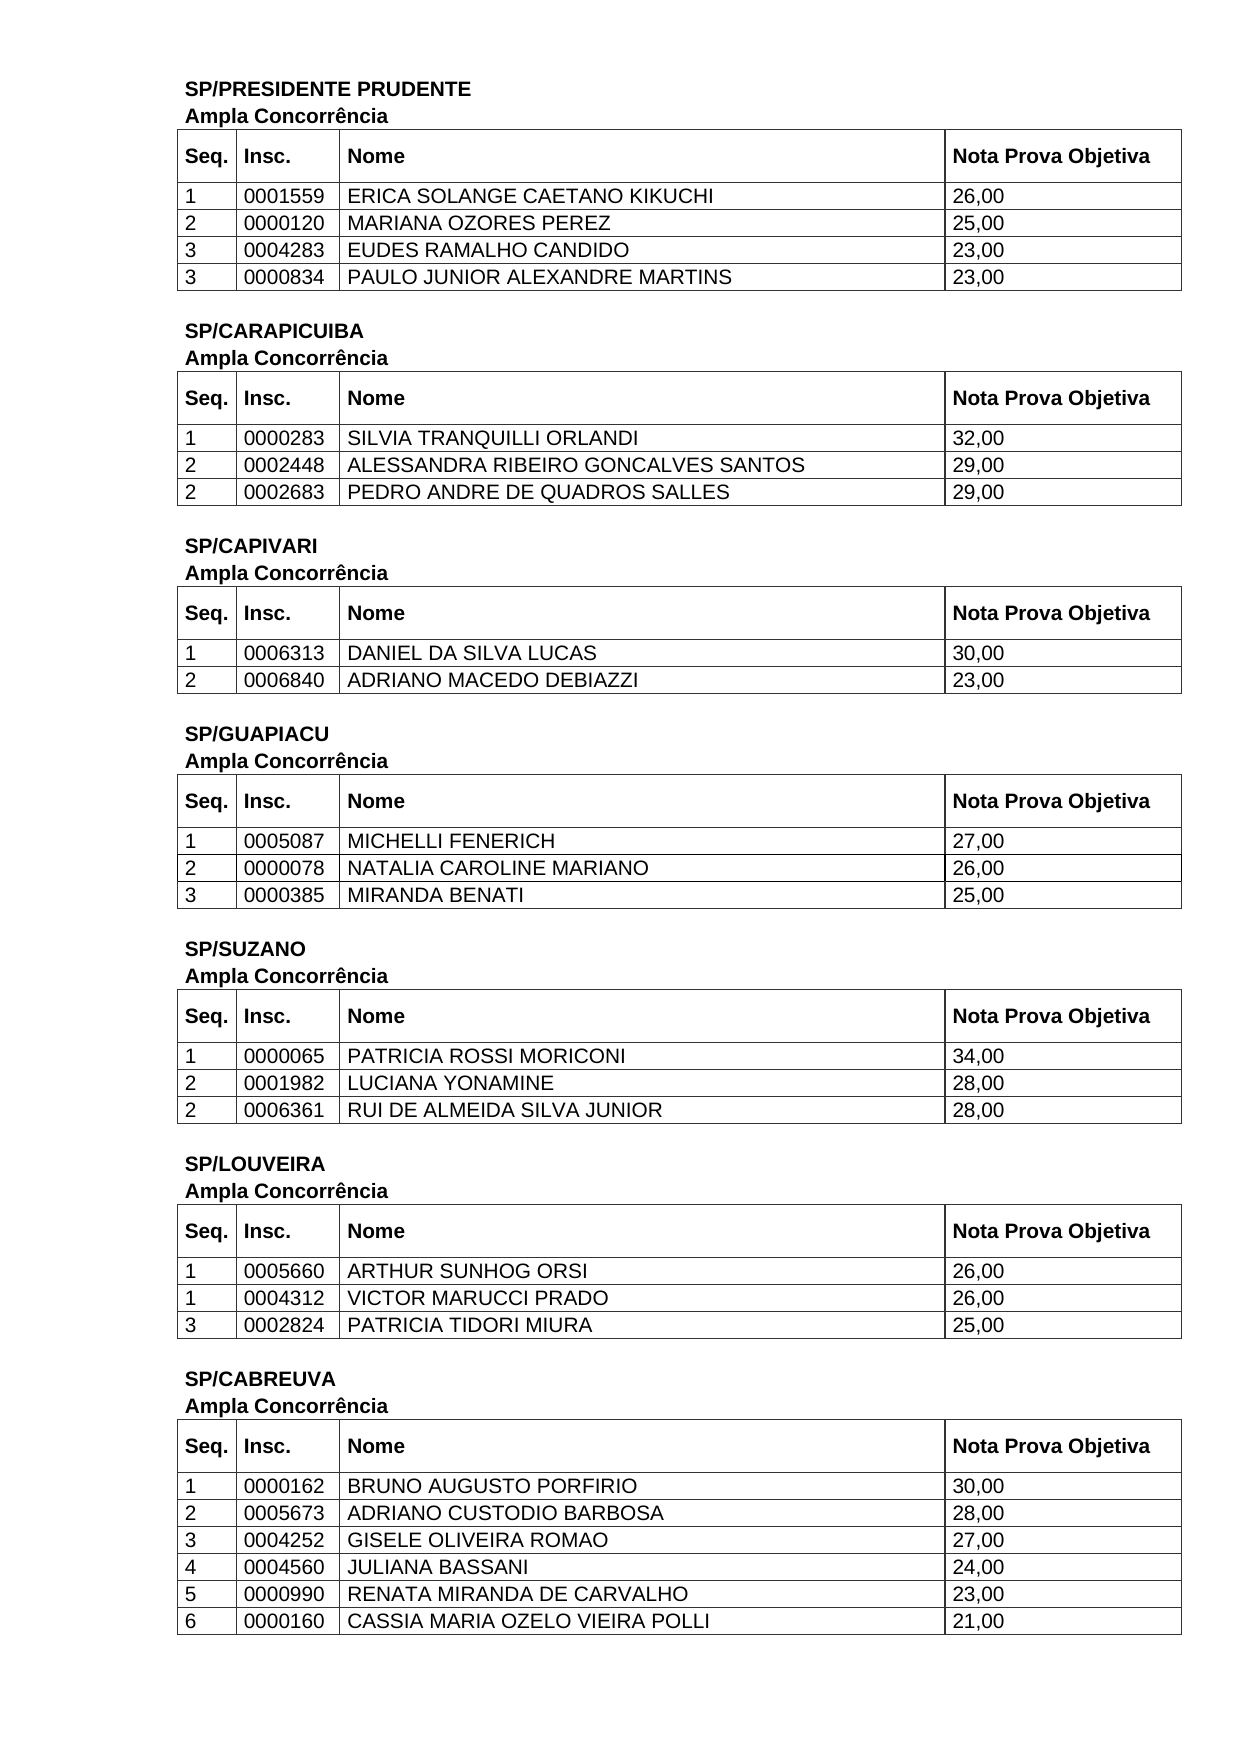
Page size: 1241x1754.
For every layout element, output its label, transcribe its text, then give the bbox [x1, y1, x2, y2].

table_cell BRUNO AUGUSTO PORFIRIO [340, 1473, 944, 1499]
table_cell Nota Prova Objetiva [946, 130, 1181, 182]
table_cell DANIEL DA SILVA LUCAS [340, 640, 944, 666]
table_cell Seq. [178, 587, 236, 639]
table_cell Nota Prova Objetiva [946, 587, 1181, 639]
table_cell 2 [178, 479, 236, 505]
table_cell 0000120 [237, 210, 339, 236]
table_cell Ampla Concorrência [177, 102, 945, 129]
table_cell [945, 720, 1181, 747]
table_cell 23,00 [946, 667, 1181, 693]
table_cell 24,00 [946, 1554, 1181, 1580]
table_cell SP/GUAPIACU [177, 720, 945, 747]
table_cell 0001982 [237, 1070, 339, 1096]
table_cell 2 [178, 1097, 236, 1123]
table_cell 32,00 [946, 425, 1181, 451]
table_cell 0000065 [237, 1043, 339, 1069]
table_cell 2 [178, 452, 236, 478]
table_cell EUDES RAMALHO CANDIDO [340, 237, 944, 263]
table_cell [236, 1339, 340, 1365]
table_cell 1 [178, 425, 236, 451]
table_cell Ampla Concorrência [177, 559, 945, 586]
table_cell Nome [340, 990, 944, 1042]
table_cell 3 [178, 1527, 236, 1553]
table_cell ARTHUR SUNHOG ORSI [340, 1258, 944, 1284]
table_cell 27,00 [946, 828, 1181, 854]
table_cell 1 [178, 1473, 236, 1499]
table_cell 2 [178, 210, 236, 236]
table_cell [236, 694, 340, 720]
table_cell 0004252 [237, 1527, 339, 1553]
table_cell [236, 291, 340, 317]
table_cell 30,00 [946, 1473, 1181, 1499]
table_cell 34,00 [946, 1043, 1181, 1069]
table_cell 0004312 [237, 1285, 339, 1311]
table_cell 0005660 [237, 1258, 339, 1284]
table_cell Ampla Concorrência [177, 1392, 945, 1419]
table_cell ADRIANO CUSTODIO BARBOSA [340, 1500, 944, 1526]
table_cell ADRIANO MACEDO DEBIAZZI [340, 667, 944, 693]
table_cell [177, 1124, 236, 1150]
table_cell 0004560 [237, 1554, 339, 1580]
table_cell [340, 506, 945, 532]
table_cell 0002448 [237, 452, 339, 478]
table_cell 25,00 [946, 1312, 1181, 1338]
table_cell 6 [178, 1608, 236, 1634]
table_cell [340, 1339, 945, 1365]
table_cell 0006313 [237, 640, 339, 666]
table_cell 0000160 [237, 1608, 339, 1634]
table_cell 1 [178, 1285, 236, 1311]
table_cell Insc. [237, 372, 339, 424]
table_cell Ampla Concorrência [177, 747, 945, 774]
table_cell [945, 317, 1181, 344]
table_header [945, 75, 1181, 102]
table_cell [177, 1339, 236, 1365]
table_cell SILVIA TRANQUILLI ORLANDI [340, 425, 944, 451]
table_cell VICTOR MARUCCI PRADO [340, 1285, 944, 1311]
table_cell Seq. [178, 775, 236, 827]
table_cell JULIANA BASSANI [340, 1554, 944, 1580]
table_cell 26,00 [946, 1258, 1181, 1284]
table_cell 0005087 [237, 828, 339, 854]
table_cell 0000162 [237, 1473, 339, 1499]
table_cell [945, 1150, 1181, 1177]
table_cell 2 [178, 667, 236, 693]
table_cell Ampla Concorrência [177, 1177, 945, 1204]
table_cell 1 [178, 640, 236, 666]
table_cell 28,00 [946, 1070, 1181, 1096]
table_cell SP/CARAPICUIBA [177, 317, 945, 344]
table_cell Seq. [178, 1205, 236, 1257]
table_cell Insc. [237, 990, 339, 1042]
table_cell MARIANA OZORES PEREZ [340, 210, 944, 236]
table_cell 1 [178, 828, 236, 854]
table_cell [945, 291, 1181, 317]
table_cell 27,00 [946, 1527, 1181, 1553]
table_cell 0005673 [237, 1500, 339, 1526]
table_cell [945, 1124, 1181, 1150]
table_cell 25,00 [946, 210, 1181, 236]
table_cell 29,00 [946, 452, 1181, 478]
table_cell [945, 694, 1181, 720]
table_cell Nome [340, 1205, 944, 1257]
table_cell [945, 344, 1181, 371]
table_cell Insc. [237, 587, 339, 639]
table_cell MIRANDA BENATI [340, 882, 944, 908]
table_cell SP/SUZANO [177, 935, 945, 962]
table_cell PATRICIA TIDORI MIURA [340, 1312, 944, 1338]
table_cell SP/CABREUVA [177, 1365, 945, 1392]
table_cell Nota Prova Objetiva [946, 775, 1181, 827]
table_cell [236, 1124, 340, 1150]
table_cell 2 [178, 855, 236, 881]
table_cell [177, 291, 236, 317]
table_cell [236, 909, 340, 935]
table_cell [177, 909, 236, 935]
table_cell 1 [178, 1258, 236, 1284]
table_cell Nome [340, 130, 944, 182]
table_cell [945, 506, 1181, 532]
table_cell 0002824 [237, 1312, 339, 1338]
table_cell [177, 506, 236, 532]
table_cell 0000078 [237, 855, 339, 881]
table_cell Insc. [237, 130, 339, 182]
table_cell [945, 962, 1181, 989]
table_cell Insc. [237, 1420, 339, 1472]
table_cell 26,00 [946, 183, 1181, 209]
table_cell 0000283 [237, 425, 339, 451]
table_cell 0000990 [237, 1581, 339, 1607]
table_cell Nome [340, 1420, 944, 1472]
table_header SP/PRESIDENTE PRUDENTE [177, 75, 945, 102]
table_cell Seq. [178, 372, 236, 424]
table_cell 3 [178, 237, 236, 263]
table_cell LUCIANA YONAMINE [340, 1070, 944, 1096]
table_cell 0001559 [237, 183, 339, 209]
table_cell [340, 1124, 945, 1150]
table_cell ERICA SOLANGE CAETANO KIKUCHI [340, 183, 944, 209]
table_cell 0000385 [237, 882, 339, 908]
table_cell 3 [178, 882, 236, 908]
table_cell PATRICIA ROSSI MORICONI [340, 1043, 944, 1069]
table_cell RENATA MIRANDA DE CARVALHO [340, 1581, 944, 1607]
table_cell 3 [178, 1312, 236, 1338]
table_cell PAULO JUNIOR ALEXANDRE MARTINS [340, 264, 944, 290]
table_cell 2 [178, 1070, 236, 1096]
table_cell ALESSANDRA RIBEIRO GONCALVES SANTOS [340, 452, 944, 478]
table_cell 29,00 [946, 479, 1181, 505]
table_cell 30,00 [946, 640, 1181, 666]
table_cell Seq. [178, 1420, 236, 1472]
table_cell 1 [178, 183, 236, 209]
table_cell Nome [340, 587, 944, 639]
table_cell SP/CAPIVARI [177, 532, 945, 559]
table_cell [340, 291, 945, 317]
table_cell 28,00 [946, 1500, 1181, 1526]
table_cell Insc. [237, 775, 339, 827]
table_cell 0006840 [237, 667, 339, 693]
table_cell Seq. [178, 990, 236, 1042]
table_cell [945, 747, 1181, 774]
table_cell Nota Prova Objetiva [946, 1205, 1181, 1257]
table_cell Nota Prova Objetiva [946, 990, 1181, 1042]
table_cell [945, 1392, 1181, 1419]
table_cell 0000834 [237, 264, 339, 290]
table_cell 25,00 [946, 882, 1181, 908]
table_cell 0002683 [237, 479, 339, 505]
table_cell 1 [178, 1043, 236, 1069]
table_cell [945, 909, 1181, 935]
table_cell CASSIA MARIA OZELO VIEIRA POLLI [340, 1608, 944, 1634]
table_cell Ampla Concorrência [177, 344, 945, 371]
table_cell [945, 102, 1181, 129]
table_cell PEDRO ANDRE DE QUADROS SALLES [340, 479, 944, 505]
table_cell [945, 1365, 1181, 1392]
table_cell GISELE OLIVEIRA ROMAO [340, 1527, 944, 1553]
table_cell Nota Prova Objetiva [946, 1420, 1181, 1472]
table_cell 26,00 [946, 855, 1181, 881]
table_cell [945, 1177, 1181, 1204]
table_cell RUI DE ALMEIDA SILVA JUNIOR [340, 1097, 944, 1123]
table_cell [236, 506, 340, 532]
table_cell 5 [178, 1581, 236, 1607]
table_cell 23,00 [946, 264, 1181, 290]
table_cell Nome [340, 372, 944, 424]
table_cell Insc. [237, 1205, 339, 1257]
table_cell 23,00 [946, 237, 1181, 263]
table_cell [340, 909, 945, 935]
table_cell 28,00 [946, 1097, 1181, 1123]
table_cell [177, 694, 236, 720]
table_cell [945, 1339, 1181, 1365]
table_cell 0004283 [237, 237, 339, 263]
table_cell 26,00 [946, 1285, 1181, 1311]
table_cell 4 [178, 1554, 236, 1580]
table_cell 23,00 [946, 1581, 1181, 1607]
table_cell Ampla Concorrência [177, 962, 945, 989]
table_cell MICHELLI FENERICH [340, 828, 944, 854]
table_cell NATALIA CAROLINE MARIANO [340, 855, 944, 881]
table_cell SP/LOUVEIRA [177, 1150, 945, 1177]
table_cell 2 [178, 1500, 236, 1526]
table_cell 21,00 [946, 1608, 1181, 1634]
table_cell Seq. [178, 130, 236, 182]
table_cell [340, 694, 945, 720]
table_cell [945, 532, 1181, 559]
table_cell 0006361 [237, 1097, 339, 1123]
table_cell [945, 559, 1181, 586]
table_cell [945, 935, 1181, 962]
table_cell Nota Prova Objetiva [946, 372, 1181, 424]
table_cell Nome [340, 775, 944, 827]
table_cell 3 [178, 264, 236, 290]
